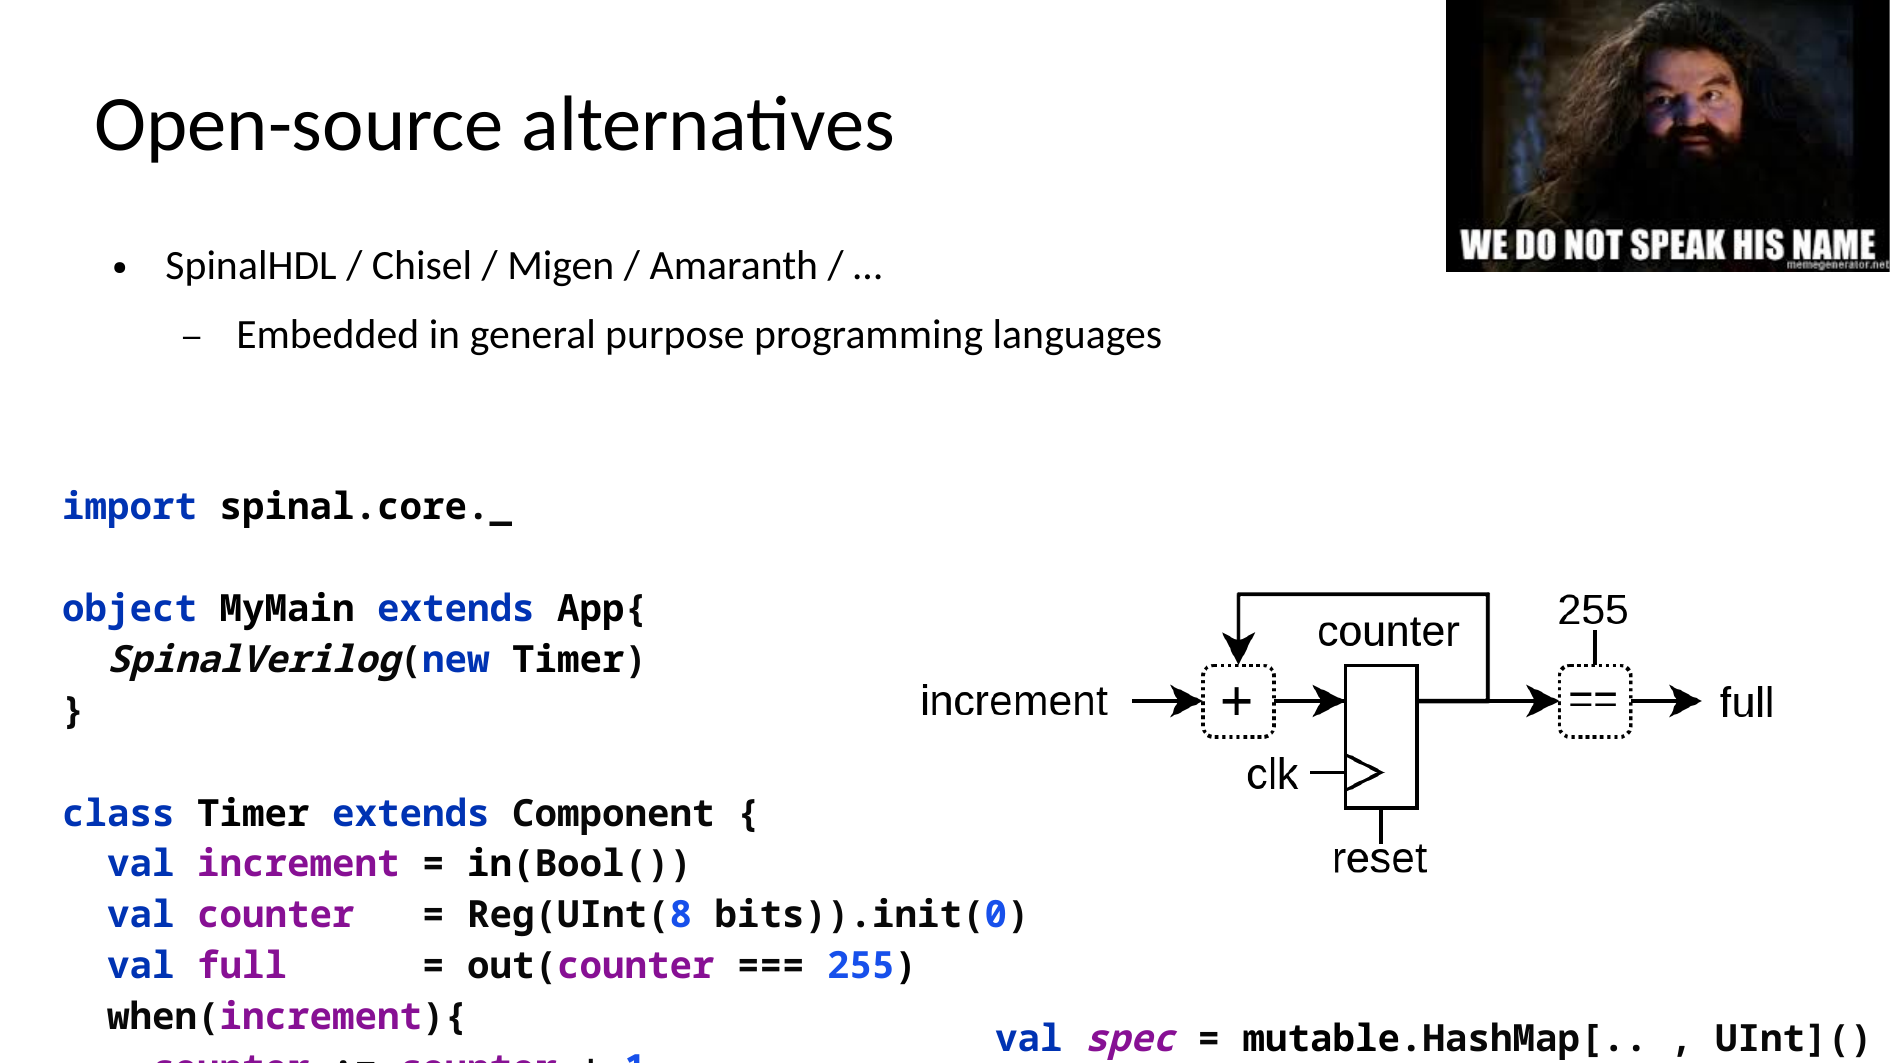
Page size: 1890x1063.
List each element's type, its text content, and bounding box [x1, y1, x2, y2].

picture [1330, 531, 1878, 931]
title Open-source alternatives [94, 42, 1446, 220]
list SpinalHDL / Chisel / Migen / Amaranth / … Embedded in general purpose programming languages [94, 248, 1890, 957]
picture [1446, 0, 1890, 272]
text_box import spinal.core._ object MyMain extends App{ SpinalVerilog(new Timer) } class Timer extends Component { val increment = in(Bool()) val counter = Reg(UInt(8 bits)).init(0) val full = out(counter === 255) when(increment){ counter := counter + 1 } } [47, 472, 1330, 1013]
text_box val spec = mutable.HashMap[.. , UInt]() [980, 1003, 1890, 1063]
